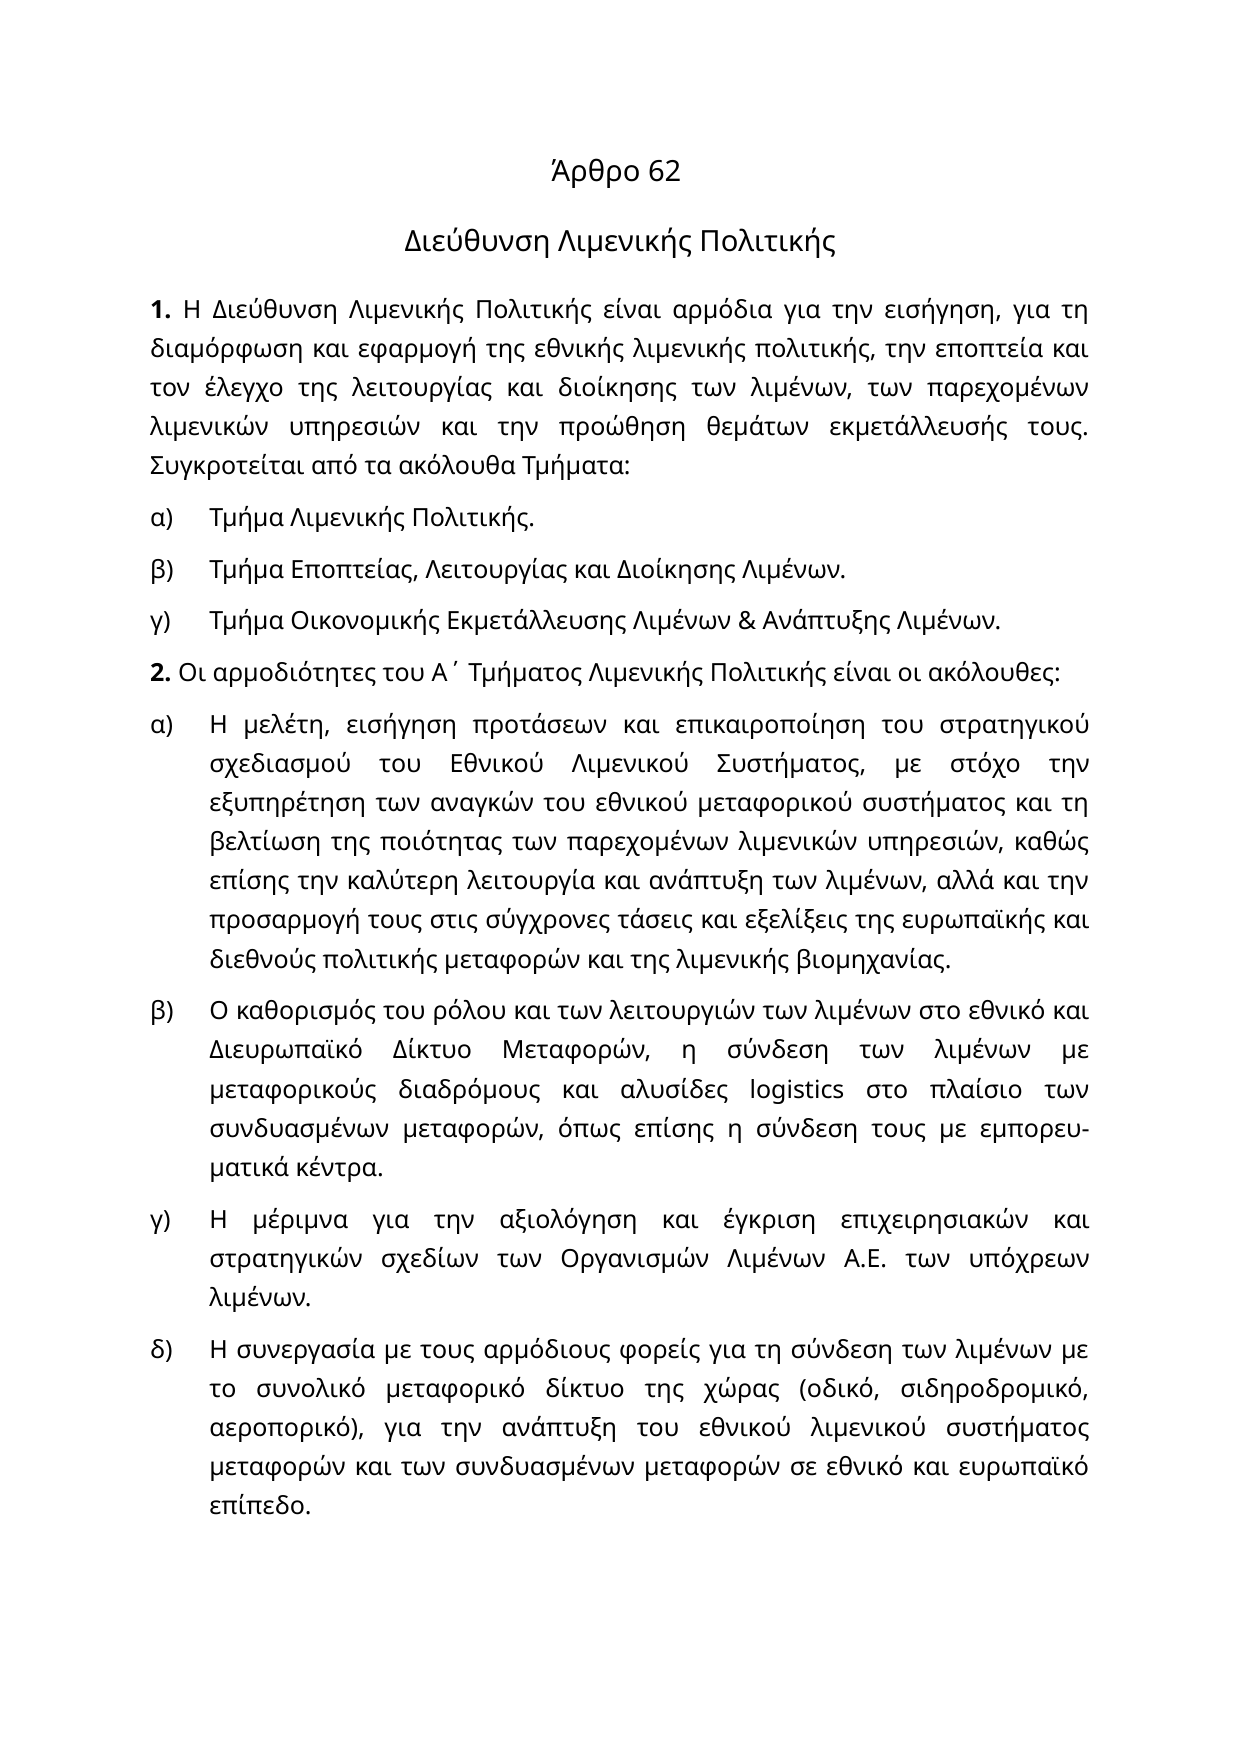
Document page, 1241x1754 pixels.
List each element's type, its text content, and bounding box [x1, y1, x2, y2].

list β) Τμήμα Εποπτείας, Λειτουργίας και Διοίκησης Λιμένων. [150, 551, 1090, 585]
subtitle Άρθρο 62 [150, 150, 1090, 190]
list δ) Η συνεργασία με τους αρμόδιους φορείς για τη σύνδεση των λιμένων με το συνολικό μεταφορικό δίκτυο της χώρας (οδικό, σιδηροδρομικό, αεροπορικό), για την ανάπτυξη του εθνικού λιμενικού συστήματος μεταφορών και των συνδυασμένων μεταφορών σε εθνικό και ευρωπαϊκό επίπεδο. [150, 1331, 1090, 1522]
text 2. Οι αρμοδιότητες του Α΄ Τμήματος Λιμενικής Πολιτικής είναι οι ακόλουθες: [150, 654, 1090, 689]
list β) Ο καθορισμός του ρόλου και των λειτουργιών των λιμένων στο εθνικό και Διευρωπαϊκό Δίκτυο Μεταφορών, η σύνδεση των λιμένων με μεταφορικούς διαδρόμους και αλυσίδες logistics στο πλαίσιο των συνδυασμένων μεταφορών, όπως επίσης η σύνδεση τους με εμπορευ- ματικά κέντρα. [150, 993, 1090, 1184]
text 1. Η Διεύθυνση Λιμενικής Πολιτικής είναι αρμόδια για την εισήγηση, για τη διαμόρφωση και εφαρμογή της εθνικής λιμενικής πολιτικής, την εποπτεία και τον έλεγχο της λειτουργίας και διοίκησης των λιμένων, των παρεχομένων λιμενικών υπηρεσιών και την προώθηση θεμάτων εκμετάλλευσής τους. Συγκροτείται από τα ακόλουθα Τμήματα: [150, 291, 1090, 482]
list γ) Τμήμα Οικονομικής Εκμετάλλευσης Λιμένων & Ανάπτυξης Λιμένων. [150, 603, 1090, 637]
subtitle Διεύθυνση Λιμενικής Πολιτικής [150, 221, 1090, 260]
list γ) Η μέριμνα για την αξιολόγηση και έγκριση επιχειρησιακών και στρατηγικών σχεδίων των Οργανισμών Λιμένων Α.Ε. των υπόχρεων λιμένων. [150, 1201, 1090, 1314]
list α) Τμήμα Λιμενικής Πολιτικής. [150, 499, 1090, 534]
list α) Η μελέτη, εισήγηση προτάσεων και επικαιροποίηση του στρατηγικού σχεδιασμού του Εθνικού Λιμενικού Συστήματος, με στόχο την εξυπηρέτηση των αναγκών του εθνικού μεταφορικού συστήματος και τη βελτίωση της ποιότητας των παρεχομένων λιμενικών υπηρεσιών, καθώς επίσης την καλύτερη λειτουργία και ανάπτυξη των λιμένων, αλλά και την προσαρμογή τους στις σύγχρονες τάσεις και εξελίξεις της ευρωπαϊκής και διεθνούς πολιτικής μεταφορών και της λιμενικής βιομηχανίας. [150, 706, 1090, 975]
